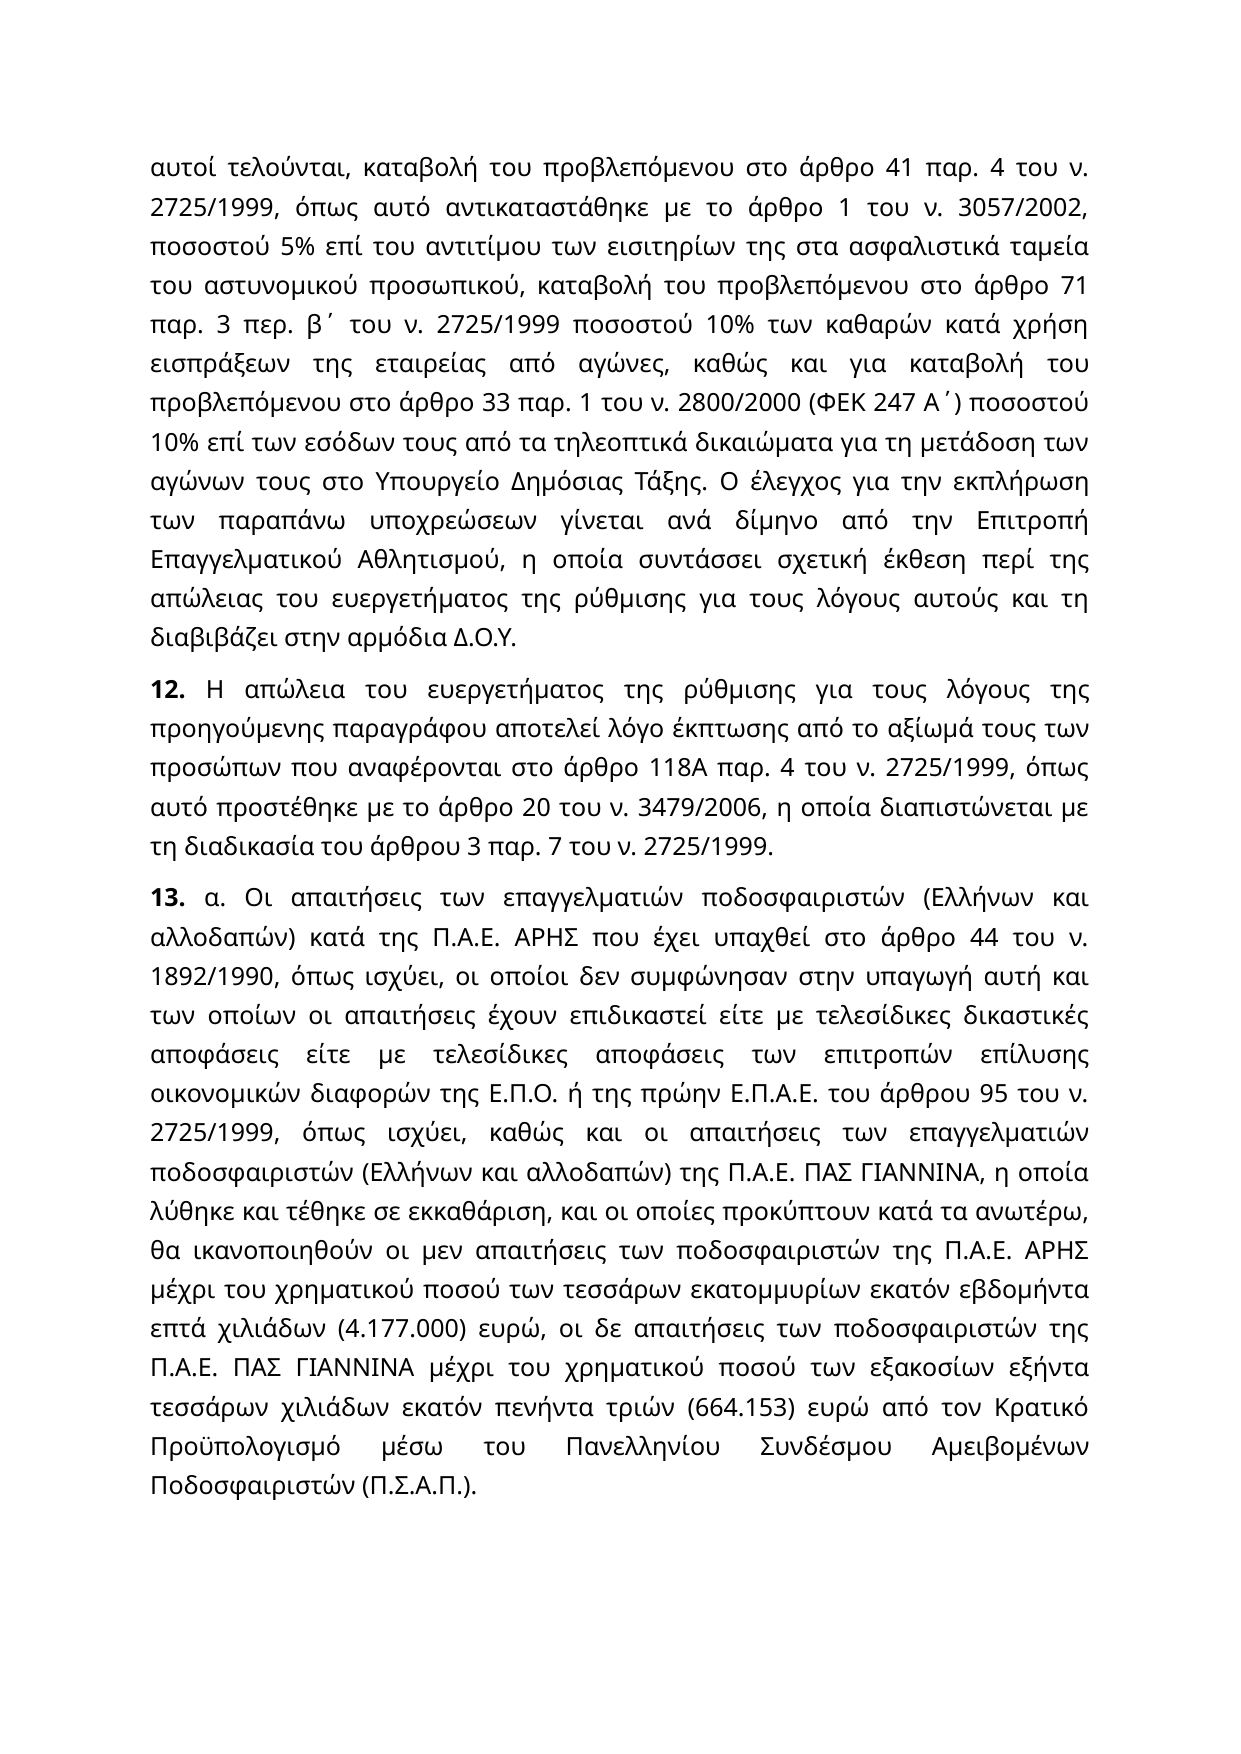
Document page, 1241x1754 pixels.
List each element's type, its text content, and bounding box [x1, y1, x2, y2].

text 12. Η απώλεια του ευεργετήματος της ρύθμισης για τους λόγους της προηγούμενης παραγράφου αποτελεί λόγο έκπτωσης από το αξίωμά τους των προσώπων που αναφέρονται στο άρθρο 118Α παρ. 4 του ν. 2725/1999, όπως αυτό προστέθηκε με το άρθρο 20 του ν. 3479/2006, η οποία διαπιστώνεται με τη διαδικασία του άρθρου 3 παρ. 7 του ν. 2725/1999. [150, 672, 1090, 862]
text 13. α. Οι απαιτήσεις των επαγγελματιών ποδοσφαιριστών (Ελλήνων και αλλοδαπών) κατά της Π.Α.Ε. ΑΡΗΣ που έχει υπαχθεί στο άρθρο 44 του ν. 1892/1990, όπως ισχύει, οι οποίοι δεν συμφώνησαν στην υπαγωγή αυτή και των οποίων οι απαιτήσεις έχουν επιδικαστεί είτε με τελεσίδικες δικαστικές αποφάσεις είτε με τελεσίδικες αποφάσεις των επιτροπών επίλυσης οικονομικών διαφορών της Ε.Π.Ο. ή της πρώην Ε.Π.Α.Ε. του άρθρου 95 του ν. 2725/1999, όπως ισχύει, καθώς και οι απαιτήσεις των επαγγελματιών ποδοσφαιριστών (Ελλήνων και αλλοδαπών) της Π.Α.Ε. ΠΑΣ ΓΙΑΝΝΙΝΑ, η οποία λύθηκε και τέθηκε σε εκκαθάριση, και οι οποίες προκύπτουν κατά τα ανωτέρω, θα ικανοποιηθούν οι μεν απαιτήσεις των ποδοσφαιριστών της Π.Α.Ε. ΑΡΗΣ μέχρι του χρηματικού ποσού των τεσσάρων εκατομμυρίων εκατόν εβδομήντα επτά χιλιάδων (4.177.000) ευρώ, οι δε απαιτήσεις των ποδοσφαιριστών της Π.Α.Ε. ΠΑΣ ΓΙΑΝΝΙΝΑ μέχρι του χρηματικού ποσού των εξακοσίων εξήντα τεσσάρων χιλιάδων εκατόν πενήντα τριών (664.153) ευρώ από τον Κρατικό Προϋπολογισμό μέσω του Πανελληνίου Συνδέσμου Αμειβομένων Ποδοσφαιριστών (Π.Σ.Α.Π.). [150, 880, 1090, 1502]
text αυτοί τελούνται, καταβολή του προβλεπόμενου στο άρθρο 41 παρ. 4 του ν. 2725/1999, όπως αυτό αντικαταστάθηκε με το άρθρο 1 του ν. 3057/2002, ποσοστού 5% επί του αντιτίμου των εισιτηρίων της στα ασφαλιστικά ταμεία του αστυνομικού προσωπικού, καταβολή του προβλεπόμενου στο άρθρο 71 παρ. 3 περ. β΄ του ν. 2725/1999 ποσοστού 10% των καθαρών κατά χρήση εισπράξεων της εταιρείας από αγώνες, καθώς και για καταβολή του προβλεπόμενου στο άρθρο 33 παρ. 1 του ν. 2800/2000 (ΦΕΚ 247 Α΄) ποσοστού 10% επί των εσόδων τους από τα τηλεοπτικά δικαιώματα για τη μετάδοση των αγώνων τους στο Υπουργείο Δημόσιας Τάξης. Ο έλεγχος για την εκπλήρωση των παραπάνω υποχρεώσεων γίνεται ανά δίμηνο από την Επιτροπή Επαγγελματικού Αθλητισμού, η οποία συντάσσει σχετική έκθεση περί της απώλειας του ευεργετήματος της ρύθμισης για τους λόγους αυτούς και τη διαβιβάζει στην αρμόδια Δ.Ο.Υ. [150, 150, 1090, 654]
